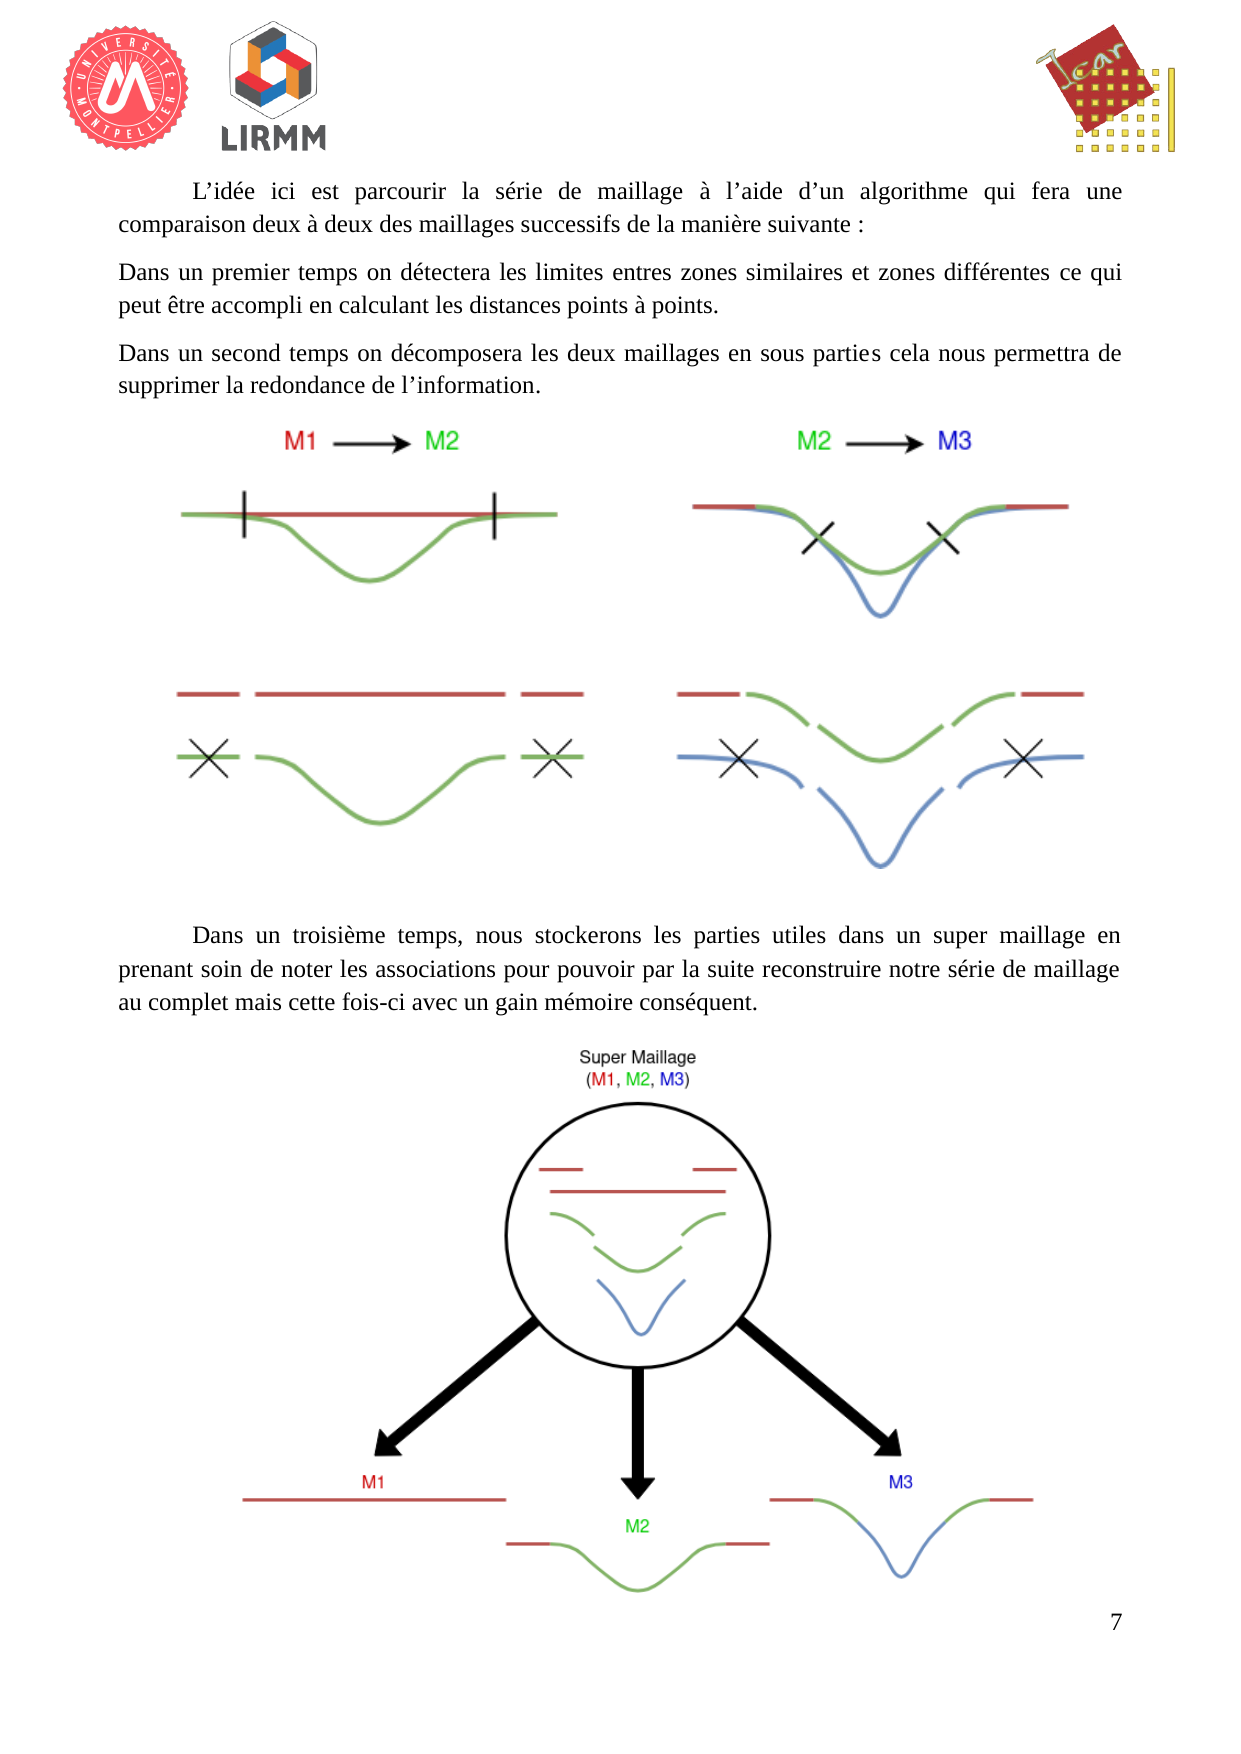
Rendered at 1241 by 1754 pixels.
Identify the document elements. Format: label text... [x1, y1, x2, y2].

picture [1025, 6, 1177, 154]
picture [203, 16, 343, 155]
picture [175, 428, 1088, 869]
text Dans un second temps on décomposera les deux maillages en sous parties cela nous permettra de supprimer la redondance de l’information. [118, 338, 1122, 399]
text L’idée ici est parcourir la série de maillage à l’aide d’un algorithme qui fera une comparaison deux à deux des maillages successifs de la manière suivante : [118, 176, 1122, 238]
text Dans un premier temps on détectera les limites entres zones similaires et zones différentes ce qui peut être accompli en calculant les distances points à points. [118, 257, 1122, 319]
picture [241, 1048, 1036, 1593]
picture [57, 13, 201, 156]
text Dans un troisième temps, nous stockerons les parties utiles dans un super maillage en prenant soin de noter les associations pour pouvoir par la suite reconstruire notre série de maillage au complet mais cette fois-ci avec un gain mémoire conséquent. [118, 921, 1122, 1015]
